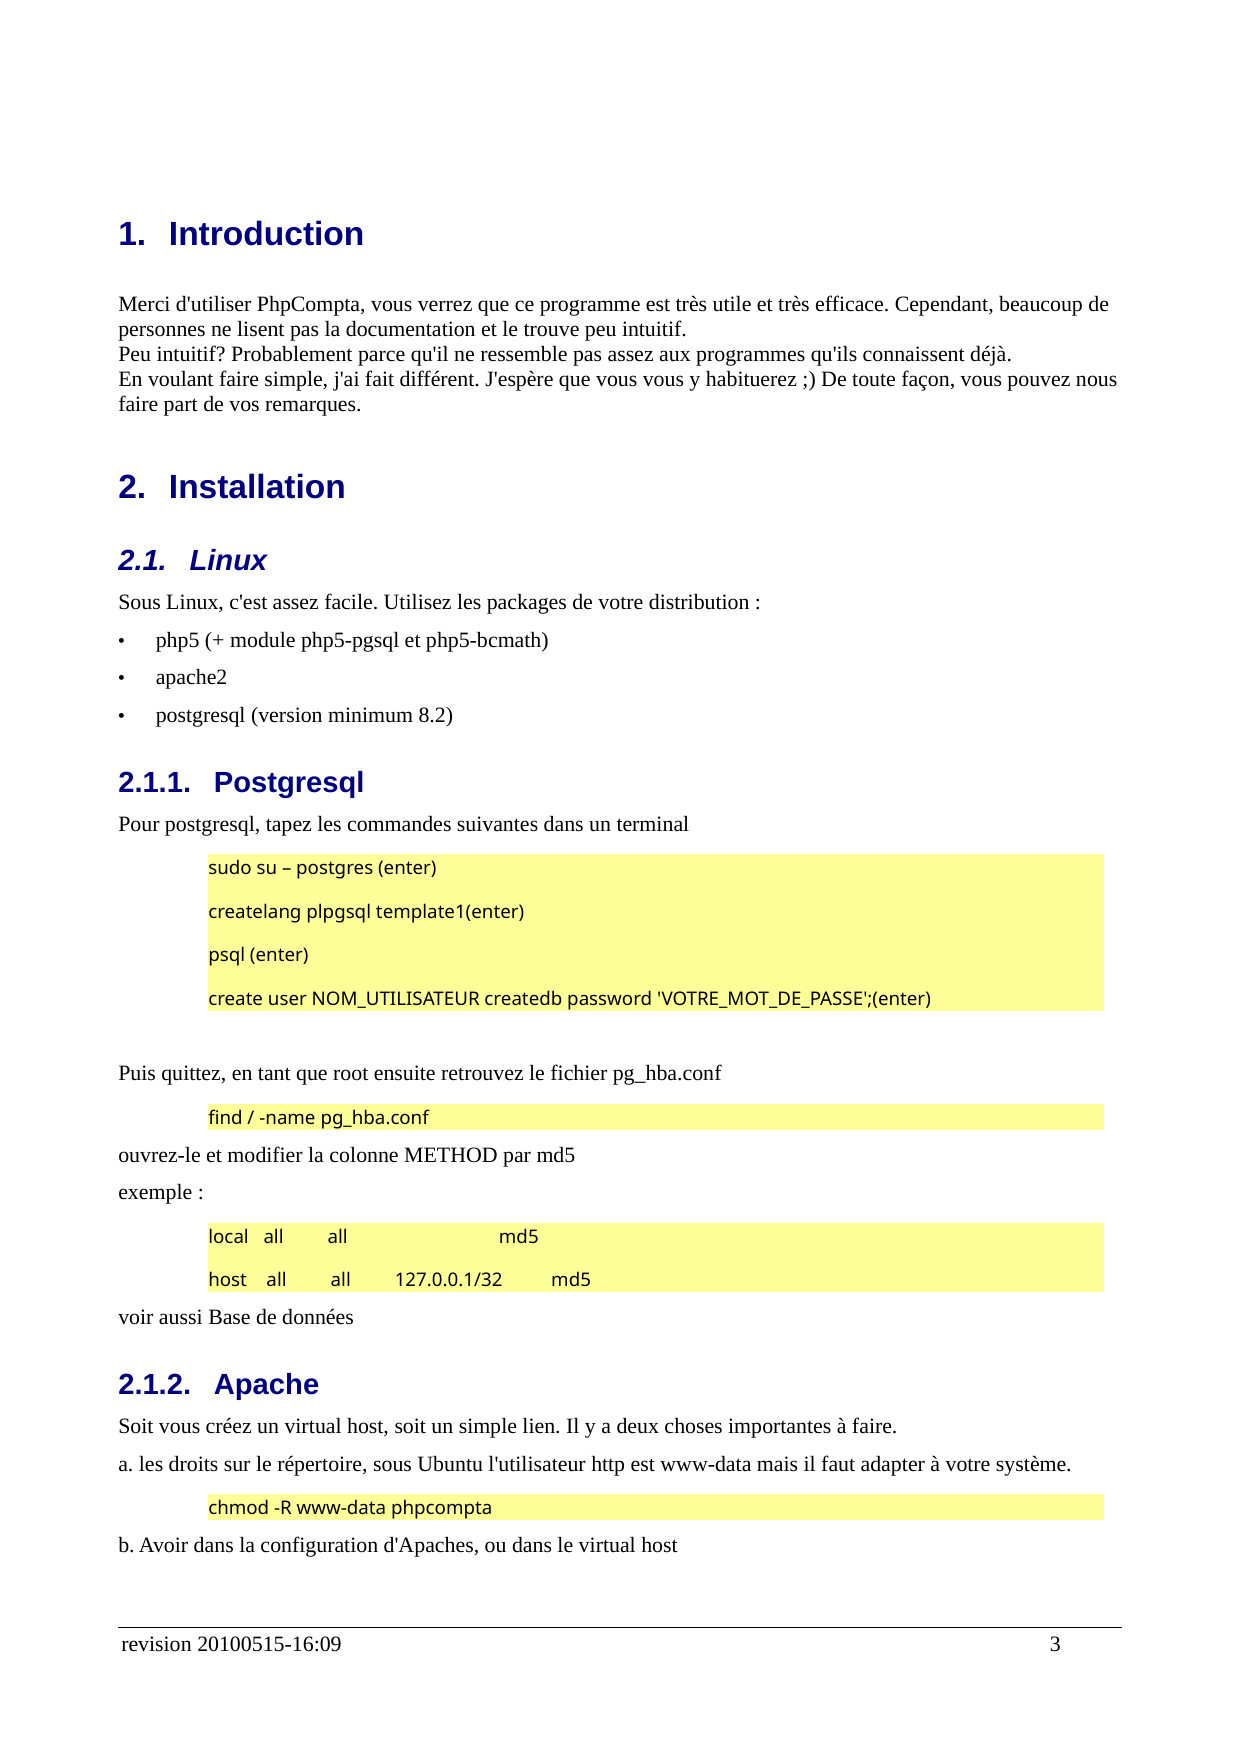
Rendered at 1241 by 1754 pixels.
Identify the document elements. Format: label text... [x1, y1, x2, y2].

text Puis quittez, en tant que root ensuite retrouvez le fichier pg_hba.conf [118, 1060, 1122, 1086]
text chmod -R www-data phpcompta [208, 1494, 1104, 1520]
text local all all md5 [208, 1223, 1104, 1249]
list apache2 [118, 664, 1122, 689]
subtitle Linux [118, 543, 1122, 576]
text voir aussi Base de données [118, 1304, 1122, 1329]
text Soit vous créez un virtual host, soit un simple lien. Il y a deux choses importantes à faire. [118, 1413, 1122, 1438]
subtitle Introduction [118, 214, 1122, 253]
text host all all 127.0.0.1/32 md5 [208, 1267, 1104, 1292]
text ouvrez-le et modifier la colonne METHOD par md5 [118, 1142, 1122, 1167]
list postgresql (version minimum 8.2) [118, 702, 1122, 727]
text create user NOM_UTILISATEUR createdb password 'VOTRE_MOT_DE_PASSE';(enter) [208, 985, 1104, 1011]
text Merci d'utiliser PhpCompta, vous verrez que ce programme est très utile et très efficace. Cependant, beaucoup de personnes ne lisent pas la documentation et le trouve peu intuitif. [118, 291, 1122, 341]
text createlang plpgsql template1(enter) [208, 898, 1104, 924]
text Peu intuitif? Probablement parce qu'il ne ressemble pas assez aux programmes qu'ils connaissent déjà. [118, 341, 1122, 366]
text exemple : [118, 1179, 1122, 1204]
text find / -name pg_hba.conf [208, 1104, 1104, 1130]
list php5 (+ module php5-pgsql et php5-bcmath) [118, 627, 1122, 652]
subtitle Postgresql [118, 765, 1122, 798]
subtitle Apache [118, 1367, 1122, 1400]
text psql (enter) [208, 942, 1104, 967]
text sudo su – postgres (enter) [208, 854, 1104, 880]
subtitle Installation [118, 467, 1122, 505]
text En voulant faire simple, j'ai fait différent. J'espère que vous vous y habituerez ;) De toute façon, vous pouvez nous faire part de vos remarques. [118, 366, 1122, 417]
text b. Avoir dans la configuration d'Apaches, ou dans le virtual host [118, 1532, 1122, 1557]
text Pour postgresql, tapez les commandes suivantes dans un terminal [118, 811, 1122, 836]
text a. les droits sur le répertoire, sous Ubuntu l'utilisateur http est www-data mais il faut adapter à votre système. [118, 1451, 1122, 1476]
text Sous Linux, c'est assez facile. Utilisez les packages de votre distribution : [118, 589, 1122, 614]
